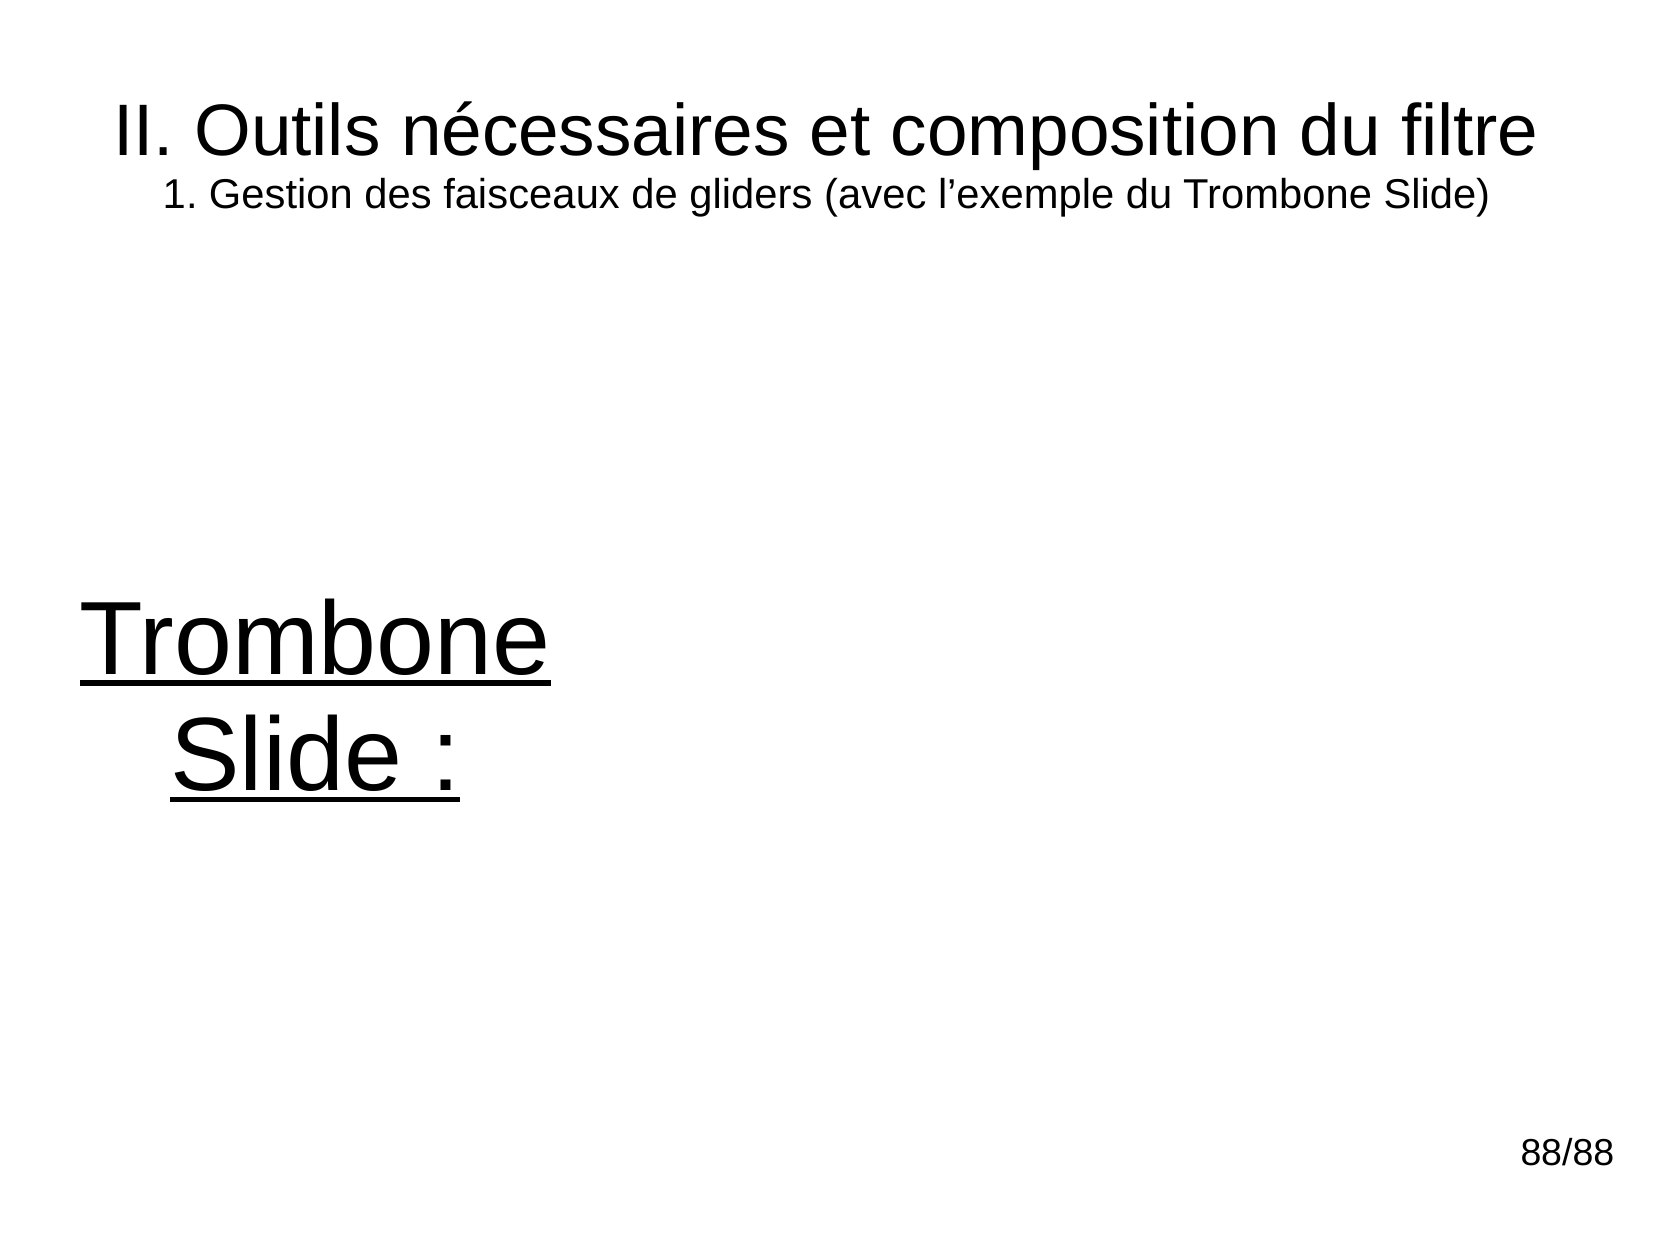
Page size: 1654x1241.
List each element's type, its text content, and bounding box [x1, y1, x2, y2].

text_box Trombone Slide : [65, 572, 566, 821]
text_box <number>/88 [1505, 1124, 1654, 1182]
title II. Outils nécessaires et composition du filtre 1. Gestion des faisceaux de gliders (avec l’exemple du Trombone Slide) [82, 49, 1571, 257]
